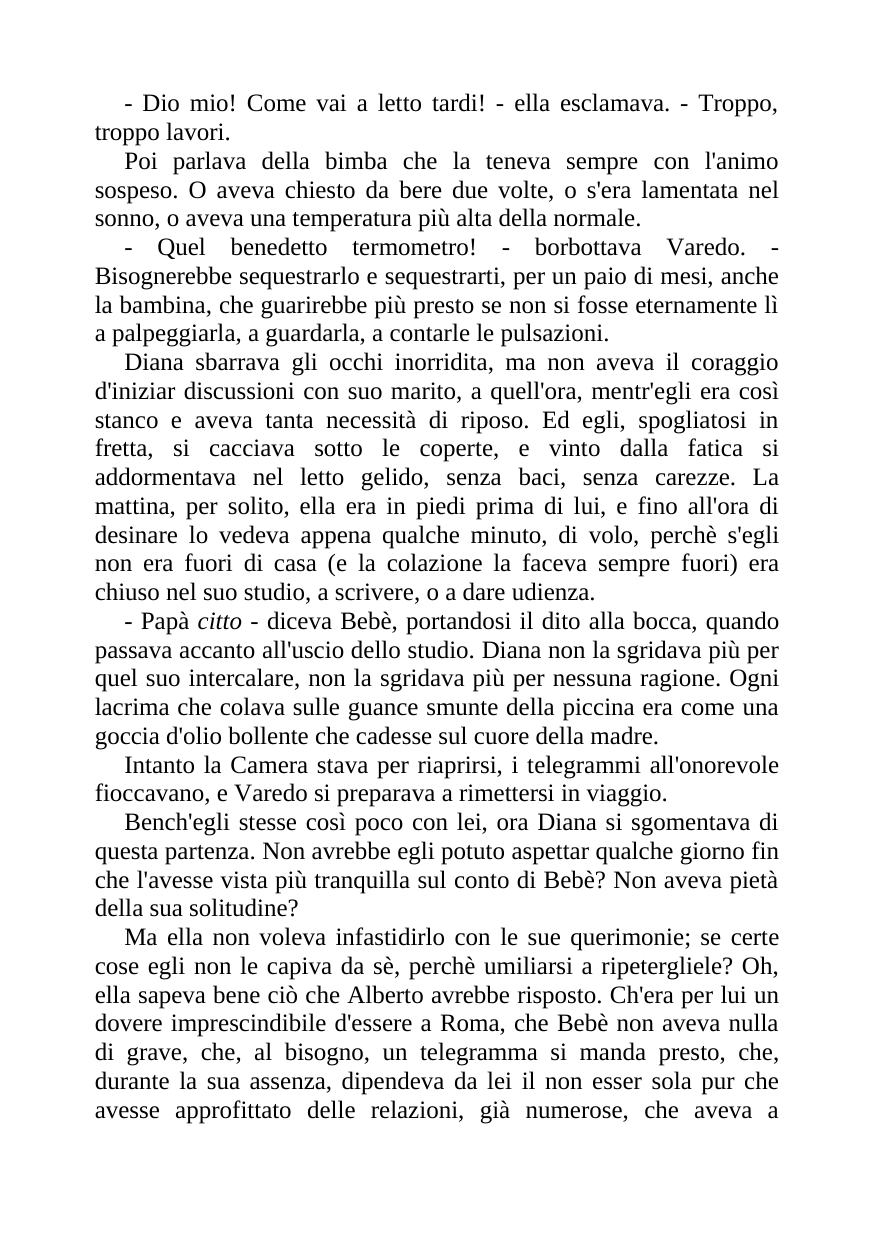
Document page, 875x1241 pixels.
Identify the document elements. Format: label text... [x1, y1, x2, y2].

text Bench'egli stesse così poco con lei, ora Diana si sgomentava di questa partenza. Non avrebbe egli potuto aspettar qualche giorno fin che l'avesse vista più tranquilla sul conto di Bebè? Non aveva pietà della sua solitudine? [94, 807, 779, 922]
text Ma ella non voleva infastidirlo con le sue querimonie; se certe cose egli non le capiva da sè, perchè umiliarsi a ripetergliele? Oh, ella sapeva bene ciò che Alberto avrebbe risposto. Ch'era per lui un dovere imprescindibile d'essere a Roma, che Bebè non aveva nulla di grave, che, al bisogno, un telegramma si manda presto, che, durante la sua assenza, dipendeva da lei il non esser sola pur che avesse approfittato delle relazioni, già numerose, che aveva a [94, 922, 779, 1123]
text - Quel benedetto termometro! - borbottava Varedo. - Bisognerebbe sequestrarlo e sequestrarti, per un paio di mesi, anche la bambina, che guarirebbe più presto se non si fosse eternamente lì a palpeggiarla, a guardarla, a contarle le pulsazioni. [94, 232, 779, 347]
text Intanto la Camera stava per riaprirsi, i telegrammi all'onorevole fioccavano, e Varedo si preparava a rimettersi in viaggio. [94, 750, 779, 807]
text Diana sbarrava gli occhi inorridita, ma non aveva il coraggio d'iniziar discussioni con suo marito, a quell'ora, mentr'egli era così stanco e aveva tanta necessità di riposo. Ed egli, spogliatosi in fretta, si cacciava sotto le coperte, e vinto dalla fatica si addormentava nel letto gelido, senza baci, senza carezze. La mattina, per solito, ella era in piedi prima di lui, e fino all'ora di desinare lo vedeva appena qualche minuto, di volo, perchè s'egli non era fuori di casa (e la colazione la faceva sempre fuori) era chiuso nel suo studio, a scrivere, o a dare udienza. [94, 347, 779, 606]
text Poi parlava della bimba che la teneva sempre con l'animo sospeso. O aveva chiesto da bere due volte, o s'era lamentata nel sonno, o aveva una temperatura più alta della normale. [94, 146, 779, 232]
text - Dio mio! Come vai a letto tardi! - ella esclamava. - Troppo, troppo lavori. [94, 88, 779, 146]
text - Papà citto - diceva Bebè, portandosi il dito alla bocca, quando passava accanto all'uscio dello studio. Diana non la sgridava più per quel suo intercalare, non la sgridava più per nessuna ragione. Ogni lacrima che colava sulle guance smunte della piccina era come una goccia d'olio bollente che cadesse sul cuore della madre. [94, 606, 779, 750]
